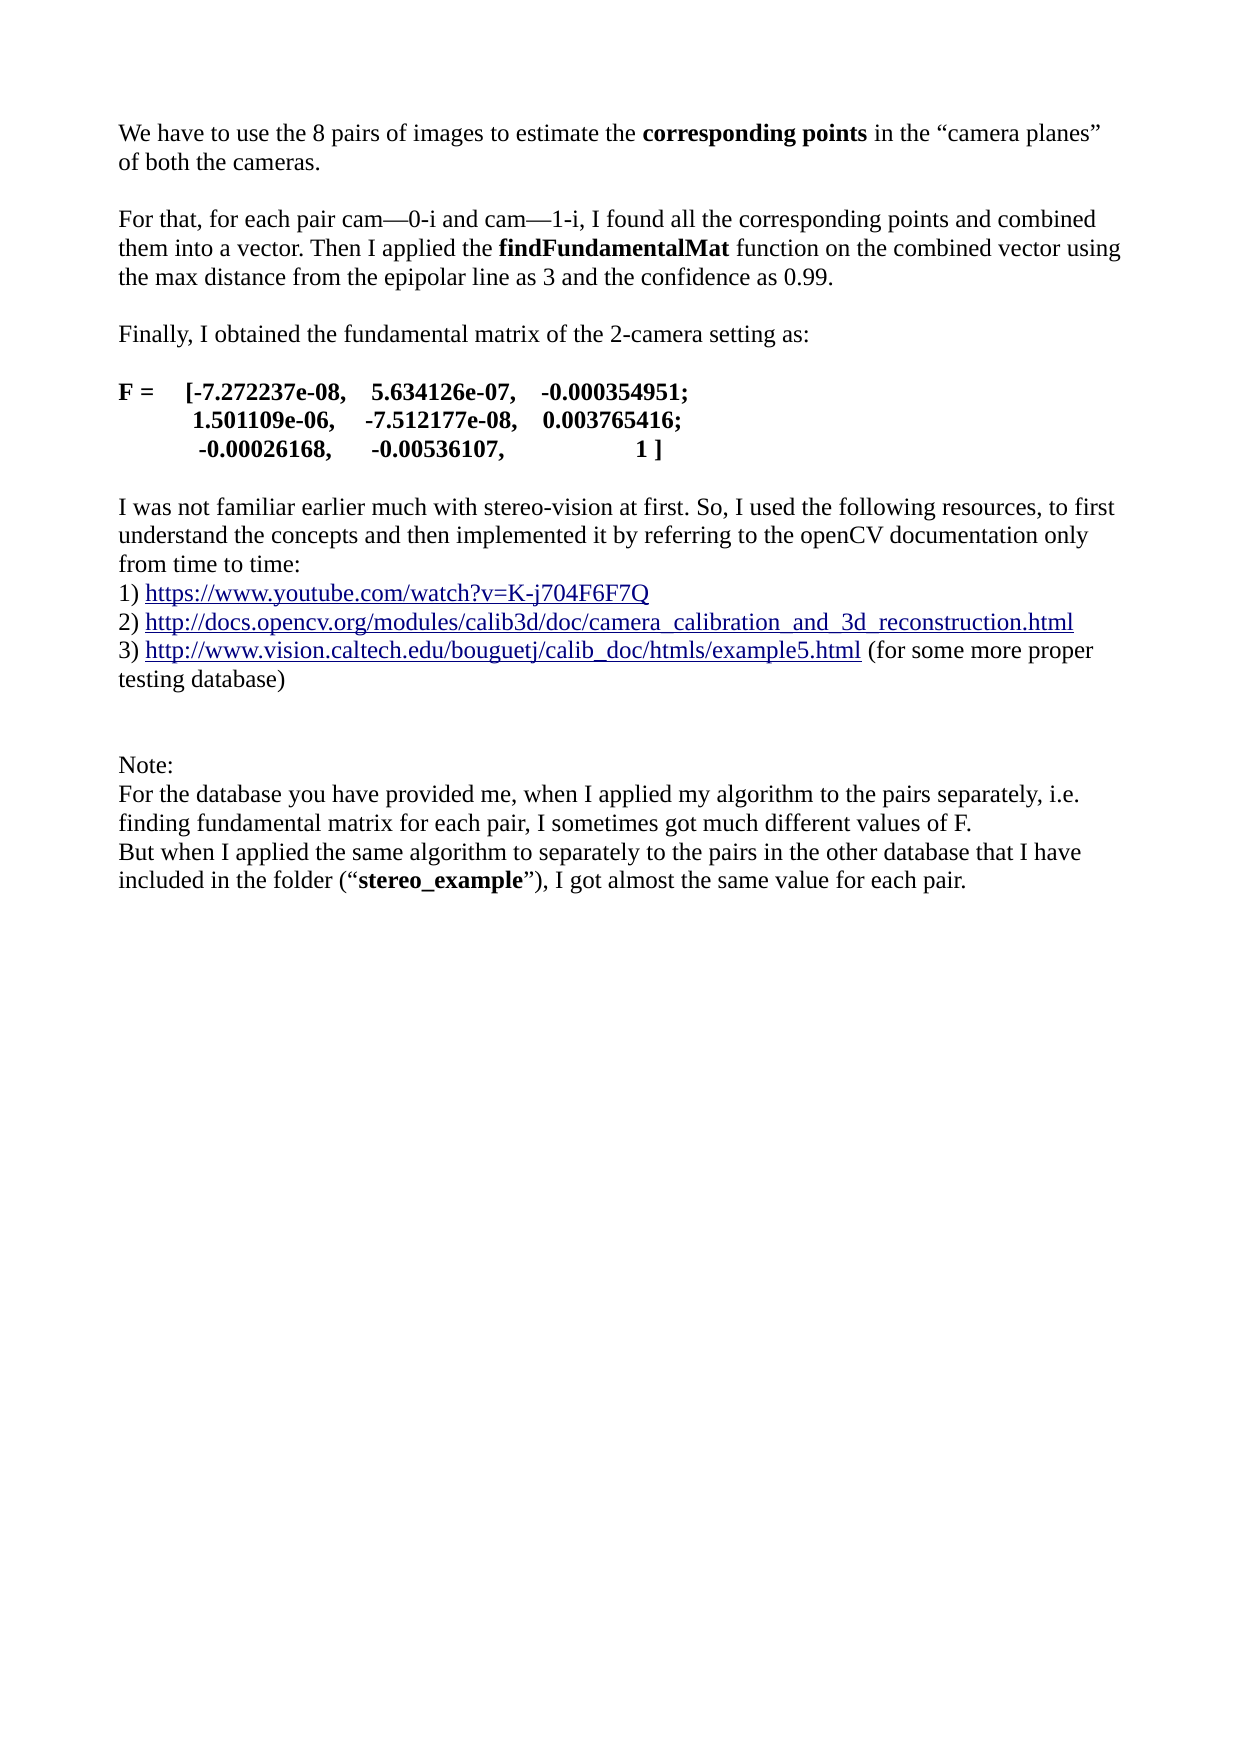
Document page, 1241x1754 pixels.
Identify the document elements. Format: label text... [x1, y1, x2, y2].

text We have to use the 8 pairs of images to estimate the corresponding points in the “camera planes” of both the cameras. [118, 118, 1122, 176]
text 1.501109e-06, -7.512177e-08, 0.003765416; [118, 406, 1122, 434]
text 3) http://www.vision.caltech.edu/bouguetj/calib_doc/htmls/example5.html (for some more proper testing database) [118, 636, 1122, 693]
text For that, for each pair cam—0-i and cam—1-i, I found all the corresponding points and combined them into a vector. Then I applied the findFundamentalMat function on the combined vector using the max distance from the epipolar line as 3 and the confidence as 0.99. [118, 204, 1122, 291]
text I was not familiar earlier much with stereo-vision at first. So, I used the following resources, to first understand the concepts and then implemented it by referring to the openCV documentation only from time to time: [118, 492, 1122, 578]
text Finally, I obtained the fundamental matrix of the 2-camera setting as: [118, 319, 1122, 348]
text F = [-7.272237e-08, 5.634126e-07, -0.000354951; [118, 377, 1122, 406]
text Note: [118, 751, 1122, 779]
text -0.00026168, -0.00536107, 1 ] [118, 434, 1122, 463]
text For the database you have provided me, when I applied my algorithm to the pairs separately, i.e. finding fundamental matrix for each pair, I sometimes got much different values of F. [118, 779, 1122, 837]
text 2) http://docs.opencv.org/modules/calib3d/doc/camera_calibration_and_3d_reconstruction.html [118, 607, 1122, 636]
text But when I applied the same algorithm to separately to the pairs in the other database that I have included in the folder (“stereo_example”), I got almost the same value for each pair. [118, 837, 1122, 894]
text 1) https://www.youtube.com/watch?v=K-j704F6F7Q [118, 578, 1122, 607]
